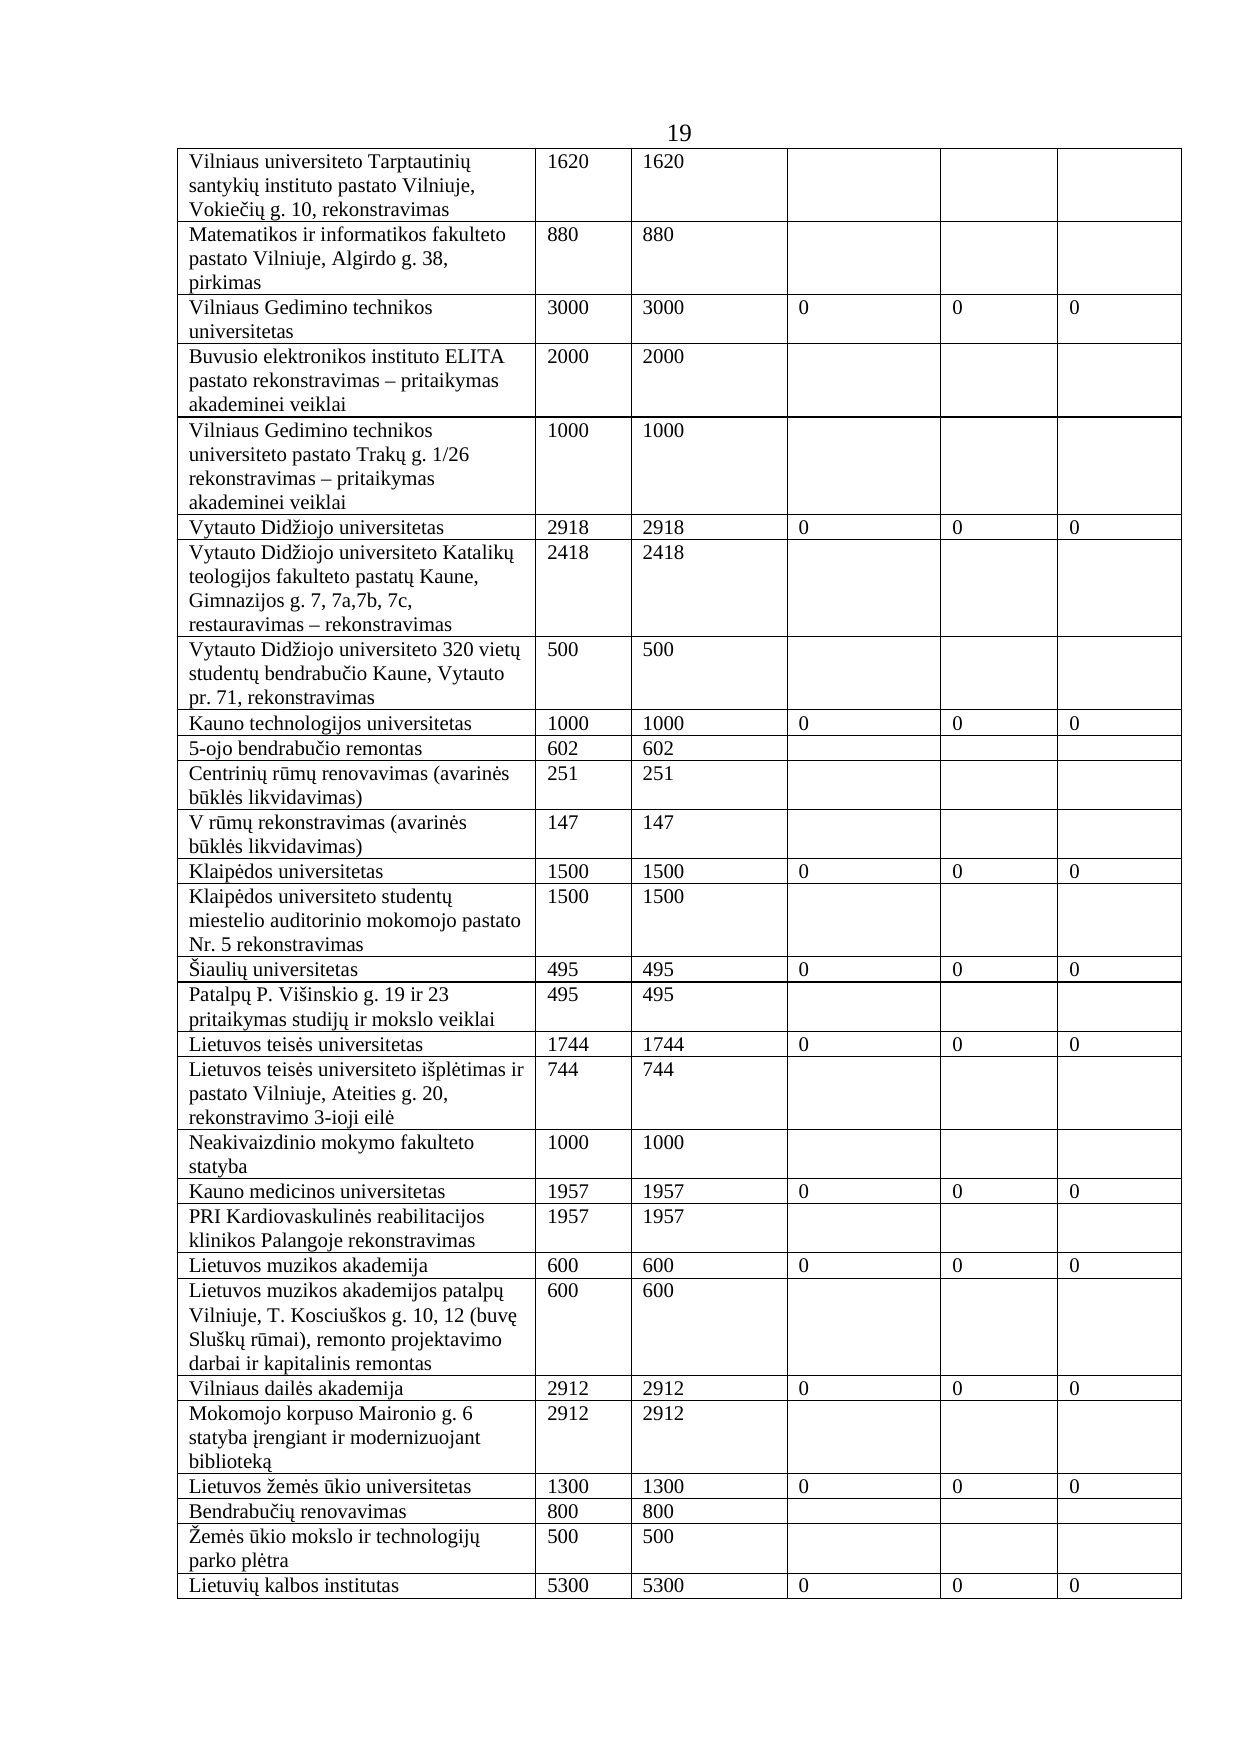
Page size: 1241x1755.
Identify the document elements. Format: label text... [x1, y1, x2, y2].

table_cell [788, 884, 940, 956]
table_cell 0 [788, 295, 940, 343]
table_cell Mokomojo korpuso Maironio g. 6 statyba įrengiant ir modernizuojant biblioteką [178, 1401, 535, 1473]
table_cell 2912 [632, 1376, 787, 1400]
table_cell 1000 [536, 1130, 631, 1178]
table_cell 1620 [536, 149, 631, 221]
table_cell 744 [536, 1057, 631, 1129]
table_cell 1000 [536, 418, 631, 514]
table_cell 0 [788, 1179, 940, 1203]
table_cell [941, 637, 1057, 709]
table_cell 495 [632, 983, 787, 1031]
table_cell 1500 [536, 884, 631, 956]
table_cell [788, 1057, 940, 1129]
table_cell 500 [632, 1524, 787, 1572]
table_cell 0 [941, 859, 1057, 883]
table_cell 0 [941, 1253, 1057, 1277]
table_cell [788, 418, 940, 514]
table_cell 0 [941, 1179, 1057, 1203]
table_cell 1744 [536, 1032, 631, 1056]
table_cell 1500 [632, 884, 787, 956]
table_cell 0 [941, 295, 1057, 343]
table_cell Vilniaus universiteto Tarptautinių santykių instituto pastato Vilniuje, Vokiečių g. 10, rekonstravimas [178, 149, 535, 221]
table_cell Vytauto Didžiojo universiteto 320 vietų studentų bendrabučio Kaune, Vytauto pr. 71, rekonstravimas [178, 637, 535, 709]
table_cell [1058, 736, 1181, 759]
table_cell V rūmų rekonstravimas (avarinės būklės likvidavimas) [178, 810, 535, 858]
table_cell 5300 [536, 1574, 631, 1597]
table_cell Lietuvos muzikos akademija [178, 1253, 535, 1277]
table_cell 500 [632, 637, 787, 709]
table_cell [941, 540, 1057, 636]
table_cell [788, 810, 940, 858]
table_cell 1500 [632, 859, 787, 883]
table_cell 2918 [536, 515, 631, 539]
table_cell [941, 1130, 1057, 1178]
table_cell Kauno medicinos universitetas [178, 1179, 535, 1203]
table_cell 1957 [632, 1204, 787, 1252]
table_cell 0 [1058, 1376, 1181, 1400]
table_cell [1058, 761, 1181, 809]
table_cell 1300 [536, 1474, 631, 1498]
table_cell [788, 1401, 940, 1473]
table_cell 1000 [536, 710, 631, 734]
table_cell 0 [1058, 1032, 1181, 1056]
table_cell 1000 [632, 418, 787, 514]
table_cell [1058, 1524, 1181, 1572]
table_cell 602 [536, 736, 631, 759]
table_cell Lietuvių kalbos institutas [178, 1574, 535, 1597]
table_cell 0 [941, 1474, 1057, 1498]
table_cell Žemės ūkio mokslo ir technologijų parko plėtra [178, 1524, 535, 1572]
table_cell [1058, 1057, 1181, 1129]
table_cell [941, 1524, 1057, 1572]
table_cell [788, 1130, 940, 1178]
table_cell 0 [1058, 1253, 1181, 1277]
table_cell [1058, 983, 1181, 1031]
table_cell [941, 1204, 1057, 1252]
table_cell 2000 [632, 344, 787, 416]
table_cell Patalpų P. Višinskio g. 19 ir 23 pritaikymas studijų ir mokslo veiklai [178, 983, 535, 1031]
table_cell 2418 [536, 540, 631, 636]
table_cell [788, 540, 940, 636]
table_cell Lietuvos teisės universitetas [178, 1032, 535, 1056]
table_cell [941, 149, 1057, 221]
table_cell 2912 [536, 1401, 631, 1473]
table_cell 147 [536, 810, 631, 858]
table_cell 147 [632, 810, 787, 858]
table_cell [941, 810, 1057, 858]
table_cell 0 [1058, 710, 1181, 734]
table_cell Vytauto Didžiojo universiteto Katalikų teologijos fakulteto pastatų Kaune, Gimnazijos g. 7, 7a,7b, 7c, restauravimas – rekonstravimas [178, 540, 535, 636]
table_cell 800 [536, 1499, 631, 1523]
table_cell 600 [536, 1279, 631, 1375]
table_cell Lietuvos žemės ūkio universitetas [178, 1474, 535, 1498]
table_cell 0 [941, 1574, 1057, 1597]
table_cell [1058, 1279, 1181, 1375]
table_cell [1058, 344, 1181, 416]
table_cell Lietuvos muzikos akademijos patalpų Vilniuje, T. Kosciuškos g. 10, 12 (buvę Sluškų rūmai), remonto projektavimo darbai ir kapitalinis remontas [178, 1279, 535, 1375]
table_cell [788, 1524, 940, 1572]
table_cell Vilniaus Gedimino technikos universitetas [178, 295, 535, 343]
table_cell 0 [788, 515, 940, 539]
table_cell 2418 [632, 540, 787, 636]
table_cell 600 [632, 1279, 787, 1375]
table_cell 0 [941, 1032, 1057, 1056]
table_cell 2918 [632, 515, 787, 539]
table_cell [788, 983, 940, 1031]
table_cell [788, 1279, 940, 1375]
table_cell 1744 [632, 1032, 787, 1056]
table_cell 0 [788, 859, 940, 883]
table_cell 495 [632, 957, 787, 981]
table_cell 0 [788, 957, 940, 981]
table_cell 1000 [632, 1130, 787, 1178]
table_cell [788, 1499, 940, 1523]
table_cell [1058, 884, 1181, 956]
table_cell 2912 [536, 1376, 631, 1400]
table_cell 5300 [632, 1574, 787, 1597]
table_cell [1058, 1499, 1181, 1523]
table_cell Vilniaus dailės akademija [178, 1376, 535, 1400]
table_cell 0 [1058, 1179, 1181, 1203]
table_cell 2912 [632, 1401, 787, 1473]
table_cell Klaipėdos universitetas [178, 859, 535, 883]
table_cell 602 [632, 736, 787, 759]
table_cell [788, 761, 940, 809]
table_cell 500 [536, 1524, 631, 1572]
table_cell [941, 418, 1057, 514]
table_cell [1058, 540, 1181, 636]
table_cell 880 [632, 222, 787, 294]
table_cell [788, 149, 940, 221]
table_cell 600 [536, 1253, 631, 1277]
table_cell 251 [632, 761, 787, 809]
table_cell [1058, 222, 1181, 294]
table_cell [1058, 637, 1181, 709]
table_cell Bendrabučių renovavimas [178, 1499, 535, 1523]
table_cell Buvusio elektronikos instituto ELITA pastato rekonstravimas – pritaikymas akademinei veiklai [178, 344, 535, 416]
table_cell [788, 637, 940, 709]
table_cell [1058, 1401, 1181, 1473]
table_cell [1058, 149, 1181, 221]
table_cell Neakivaizdinio mokymo fakulteto statyba [178, 1130, 535, 1178]
table_cell 0 [1058, 1574, 1181, 1597]
table_cell 500 [536, 637, 631, 709]
table_cell Lietuvos teisės universiteto išplėtimas ir pastato Vilniuje, Ateities g. 20, rekonstravimo 3-ioji eilė [178, 1057, 535, 1129]
table_cell 1500 [536, 859, 631, 883]
table_cell PRI Kardiovaskulinės reabilitacijos klinikos Palangoje rekonstravimas [178, 1204, 535, 1252]
table_cell 0 [941, 1376, 1057, 1400]
table_cell [941, 736, 1057, 759]
table_cell [788, 222, 940, 294]
table_cell [1058, 418, 1181, 514]
table_cell Matematikos ir informatikos fakulteto pastato Vilniuje, Algirdo g. 38, pirkimas [178, 222, 535, 294]
table_cell [1058, 1130, 1181, 1178]
table_cell 3000 [632, 295, 787, 343]
table_cell [941, 222, 1057, 294]
table_cell 1957 [536, 1179, 631, 1203]
table_cell Vilniaus Gedimino technikos universiteto pastato Trakų g. 1/26 rekonstravimas – pritaikymas akademinei veiklai [178, 418, 535, 514]
table_cell 2000 [536, 344, 631, 416]
table_cell 800 [632, 1499, 787, 1523]
table_cell 495 [536, 957, 631, 981]
table_cell 880 [536, 222, 631, 294]
table_cell 0 [1058, 859, 1181, 883]
table_cell 251 [536, 761, 631, 809]
table_cell 0 [1058, 957, 1181, 981]
table_cell 600 [632, 1253, 787, 1277]
table_cell 1957 [632, 1179, 787, 1203]
table_cell 0 [788, 710, 940, 734]
table_cell 0 [941, 515, 1057, 539]
table_cell 1957 [536, 1204, 631, 1252]
table_cell [788, 736, 940, 759]
table_cell Centrinių rūmų renovavimas (avarinės būklės likvidavimas) [178, 761, 535, 809]
table_cell Vytauto Didžiojo universitetas [178, 515, 535, 539]
table_cell [941, 1401, 1057, 1473]
table_cell 744 [632, 1057, 787, 1129]
table_cell [788, 1204, 940, 1252]
table_cell [788, 344, 940, 416]
table_cell 0 [1058, 295, 1181, 343]
table_cell 0 [788, 1253, 940, 1277]
table_cell 0 [788, 1376, 940, 1400]
table_cell Kauno technologijos universitetas [178, 710, 535, 734]
table_cell Klaipėdos universiteto studentų miestelio auditorinio mokomojo pastato Nr. 5 rekonstravimas [178, 884, 535, 956]
table_cell 495 [536, 983, 631, 1031]
table_cell 0 [1058, 515, 1181, 539]
table_cell [941, 344, 1057, 416]
table_cell 0 [788, 1574, 940, 1597]
table_cell 0 [941, 710, 1057, 734]
table_cell 1620 [632, 149, 787, 221]
table_cell 0 [788, 1032, 940, 1056]
table_cell [1058, 1204, 1181, 1252]
table_cell 3000 [536, 295, 631, 343]
table_cell 1300 [632, 1474, 787, 1498]
table_cell [941, 983, 1057, 1031]
table_cell 0 [941, 957, 1057, 981]
table_cell 1000 [632, 710, 787, 734]
table_cell [941, 1279, 1057, 1375]
table_cell [941, 1499, 1057, 1523]
table_cell 0 [788, 1474, 940, 1498]
table_cell 0 [1058, 1474, 1181, 1498]
table_cell Šiaulių universitetas [178, 957, 535, 981]
table_cell [1058, 810, 1181, 858]
table_cell [941, 1057, 1057, 1129]
table_cell 5-ojo bendrabučio remontas [178, 736, 535, 759]
table_cell [941, 884, 1057, 956]
table_cell [941, 761, 1057, 809]
